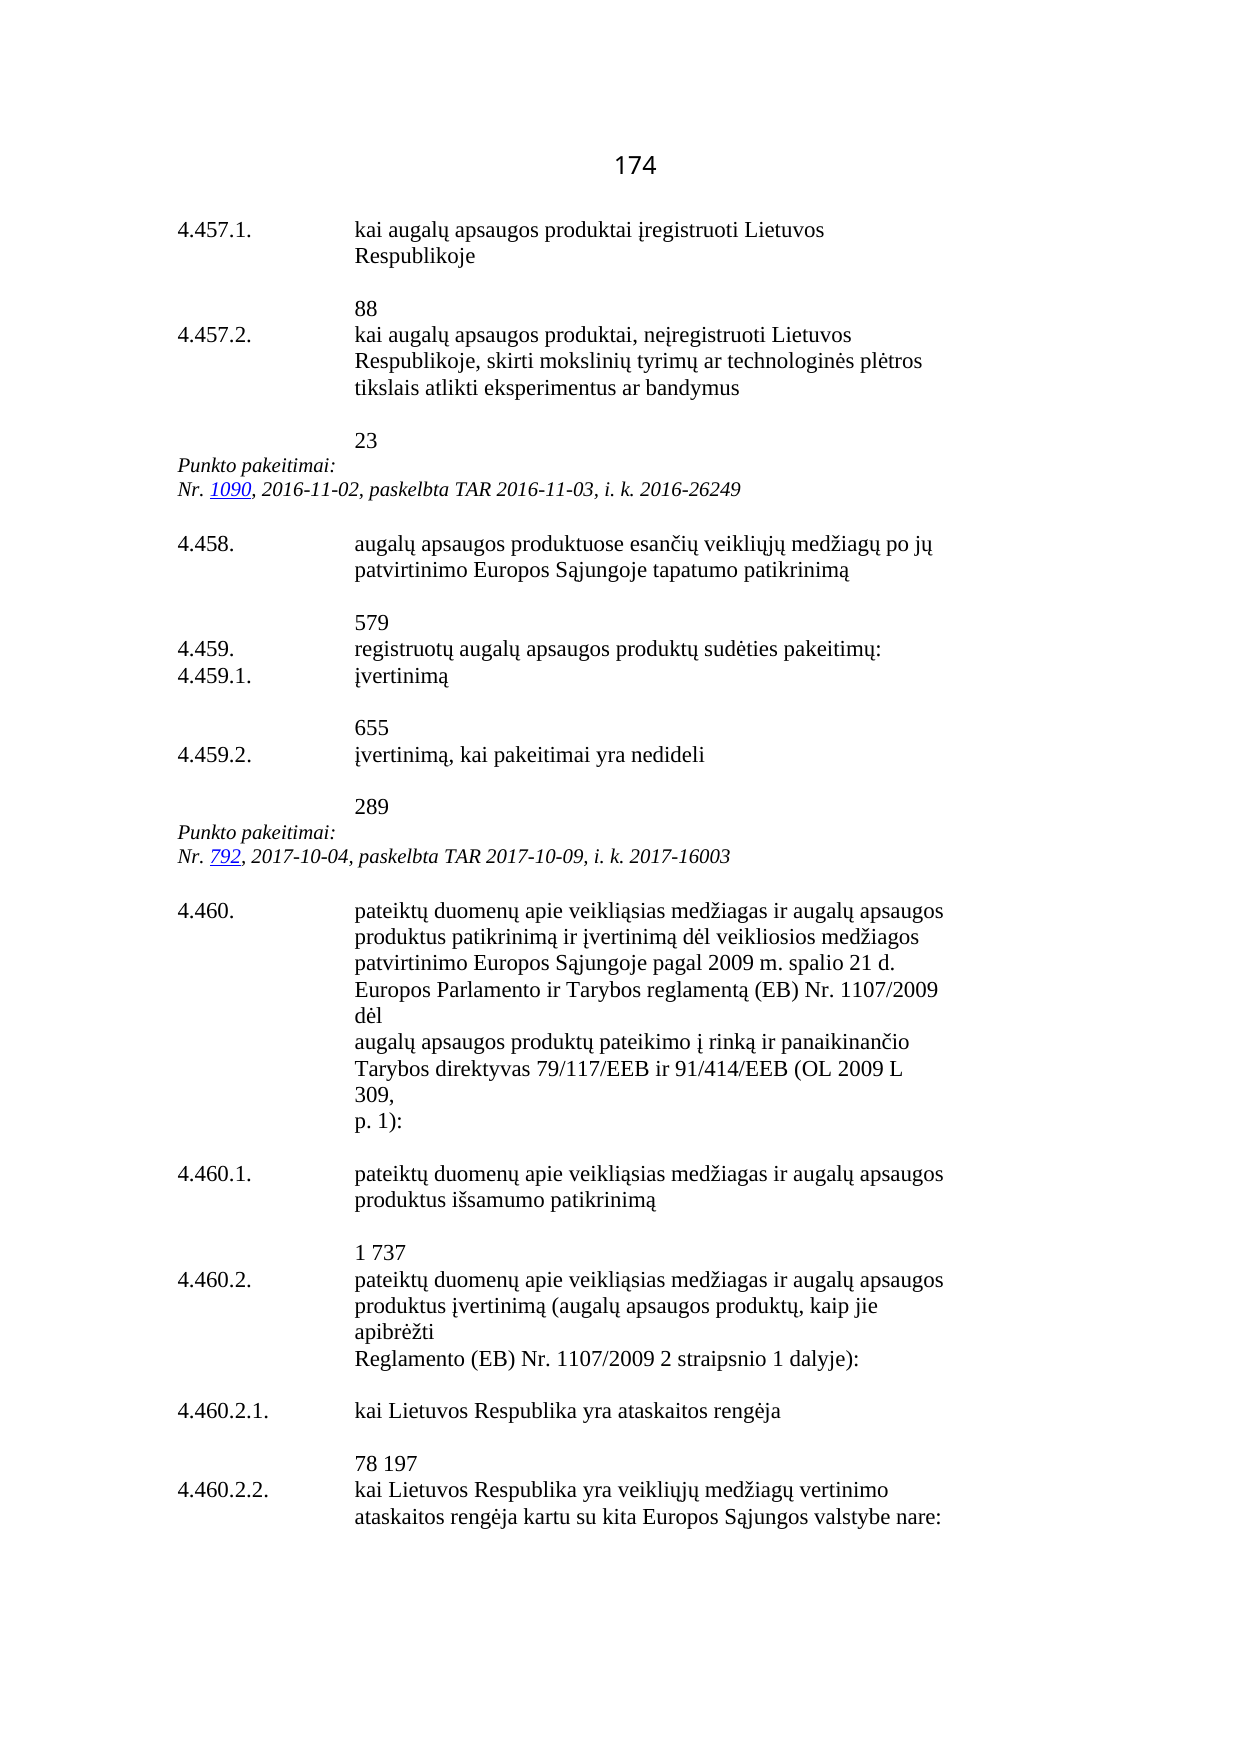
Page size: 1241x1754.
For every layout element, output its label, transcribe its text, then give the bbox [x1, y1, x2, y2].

text produktus įvertinimą (augalų apsaugos produktų, kaip jie apibrėžti [354, 1292, 945, 1345]
text 4.457.1. kai augalų apsaugos produktai įregistruoti Lietuvos Respublikoje 88 [177, 216, 945, 321]
text 4.460.2.1. kai Lietuvos Respublika yra ataskaitos rengėja 78 197 [177, 1397, 945, 1476]
text Tarybos direktyvas 79/117/EEB ir 91/414/EEB (OL 2009 L 309, [354, 1055, 945, 1107]
text augalų apsaugos produktų pateikimo į rinką ir panaikinančio [354, 1028, 945, 1055]
text 4.458. augalų apsaugos produktuose esančių veikliųjų medžiagų po jų [177, 530, 945, 556]
text Respublikoje, skirti mokslinių tyrimų ar technologinės plėtros [354, 348, 945, 374]
text Reglamento (EB) Nr. 1107/2009 2 straipsnio 1 dalyje): [354, 1345, 945, 1397]
text Nr. 792, 2017-10-04, paskelbta TAR 2017-10-09, i. k. 2017-16003 [177, 844, 1093, 868]
text Europos Parlamento ir Tarybos reglamentą (EB) Nr. 1107/2009 dėl [354, 976, 945, 1028]
text produktus patikrinimą ir įvertinimą dėl veikliosios medžiagos [354, 923, 945, 949]
text 4.460.2. pateiktų duomenų apie veikliąsias medžiagas ir augalų apsaugos [177, 1266, 945, 1292]
text 4.460. pateiktų duomenų apie veikliąsias medžiagas ir augalų apsaugos [177, 897, 945, 923]
text 4.459. registruotų augalų apsaugos produktų sudėties pakeitimų: [177, 635, 945, 662]
text Punkto pakeitimai: [177, 820, 1093, 844]
text ataskaitos rengėja kartu su kita Europos Sąjungos valstybe nare: [354, 1503, 945, 1556]
text Nr. 1090, 2016-11-02, paskelbta TAR 2016-11-03, i. k. 2016-26249 [177, 477, 1093, 501]
text patvirtinimo Europos Sąjungoje tapatumo patikrinimą 579 [354, 556, 945, 635]
text p. 1): [354, 1107, 945, 1160]
text 4.460.2.2. kai Lietuvos Respublika yra veikliųjų medžiagų vertinimo [177, 1476, 945, 1503]
text 4.457.2. kai augalų apsaugos produktai, neįregistruoti Lietuvos [177, 321, 945, 348]
text 4.460.1. pateiktų duomenų apie veikliąsias medžiagas ir augalų apsaugos [177, 1160, 945, 1187]
text 4.459.1. įvertinimą 655 [177, 662, 945, 741]
text produktus išsamumo patikrinimą 1 737 [354, 1187, 945, 1266]
text 4.459.2. įvertinimą, kai pakeitimai yra nedideli 289 [177, 741, 945, 820]
text Punkto pakeitimai: [177, 453, 1093, 477]
text patvirtinimo Europos Sąjungoje pagal 2009 m. spalio 21 d. [354, 949, 945, 976]
text tikslais atlikti eksperimentus ar bandymus 23 [354, 374, 945, 453]
